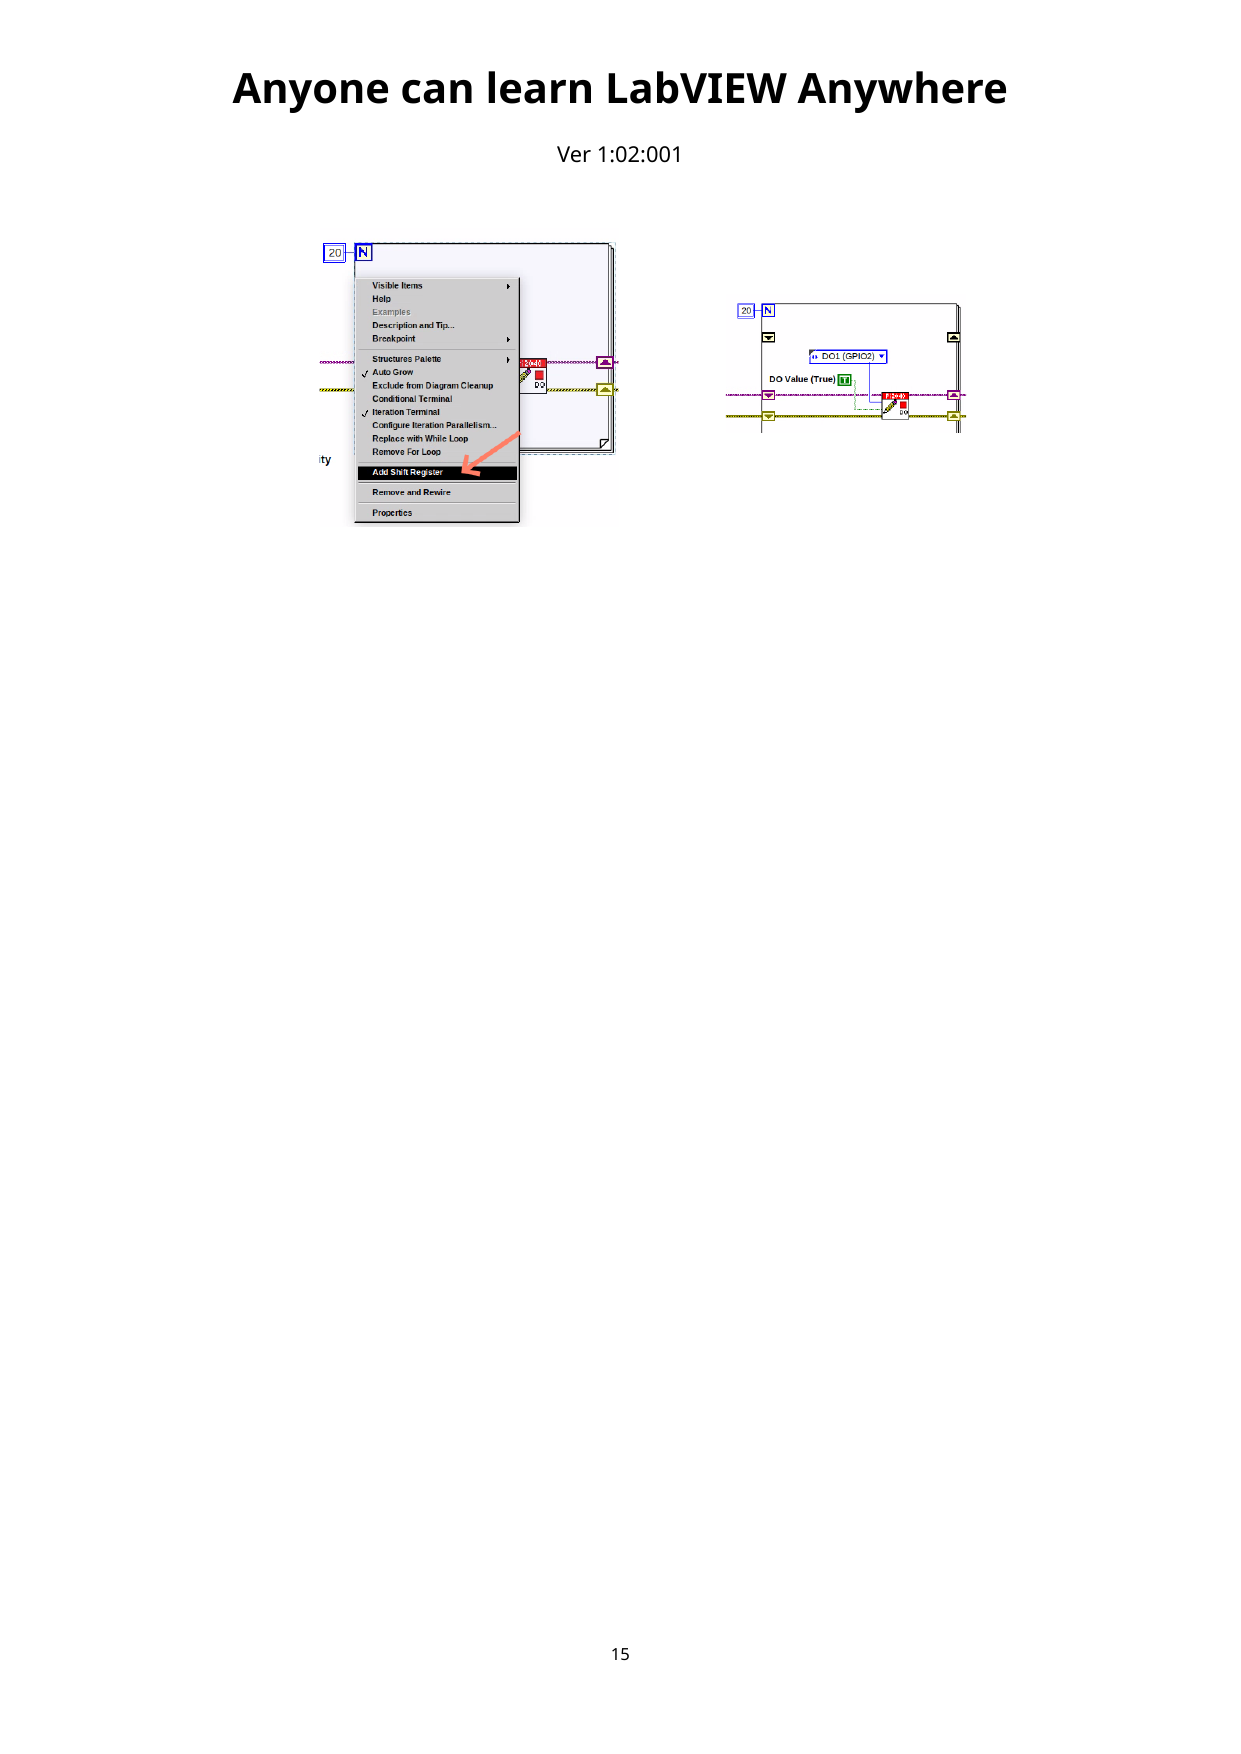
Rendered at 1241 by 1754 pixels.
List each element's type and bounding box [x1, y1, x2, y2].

picture [725, 294, 967, 433]
picture [319, 228, 619, 527]
